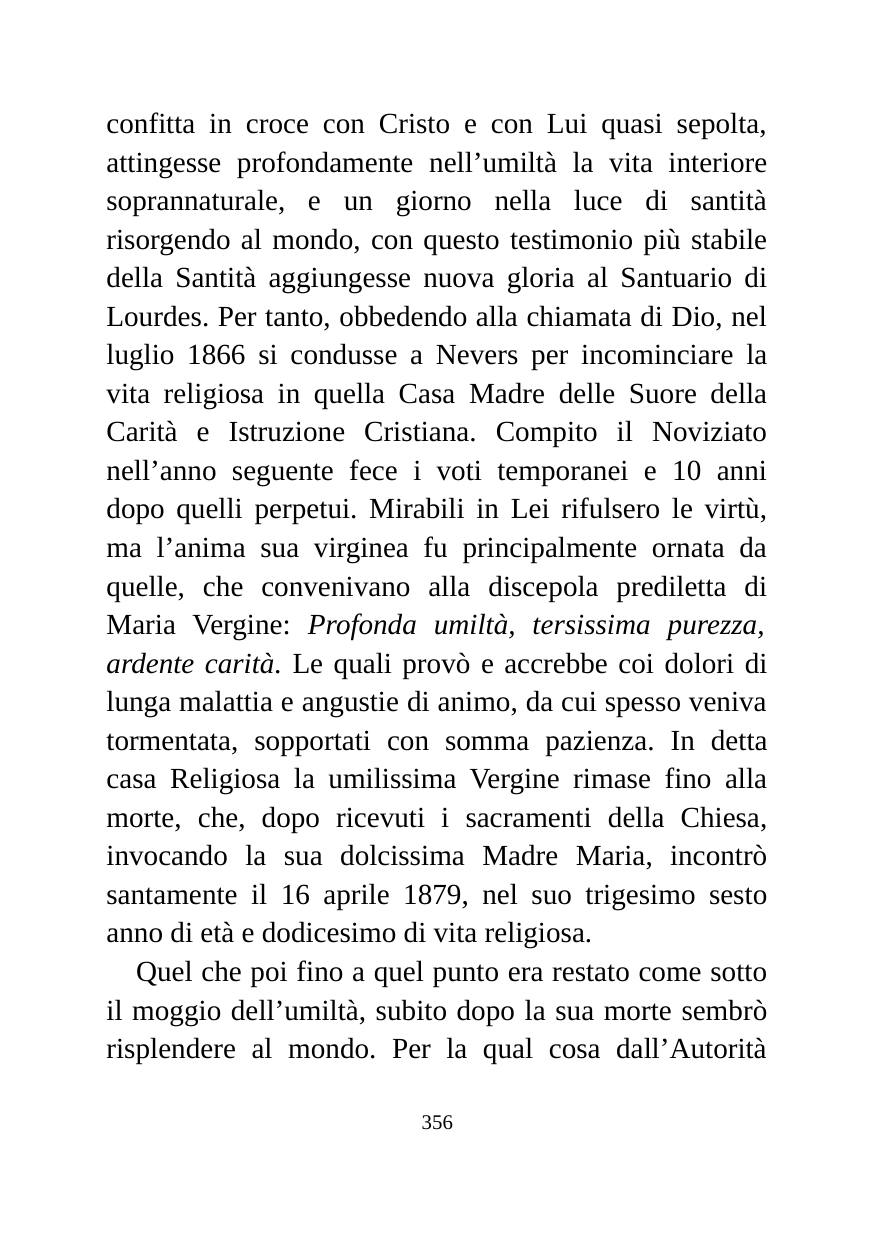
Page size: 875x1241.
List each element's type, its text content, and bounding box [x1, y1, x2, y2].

text confitta in croce con Cristo e con Lui quasi sepolta, attingesse profondamente nell’umiltà la vita interiore soprannaturale, e un giorno nella luce di santità risorgendo al mondo, con questo testimonio più stabile della Santità aggiungesse nuova gloria al Santuario di Lourdes. Per tanto, obbedendo alla chiamata di Dio, nel luglio 1866 si condusse a Nevers per incominciare la vita religiosa in quella Casa Madre delle Suore della Carità e Istruzione Cristiana. Compito il Noviziato nell’anno seguente fece i voti temporanei e 10 anni dopo quelli perpetui. Mirabili in Lei rifulsero le virtù, ma l’anima sua virginea fu principalmente ornata da quelle, che convenivano alla discepola prediletta di Maria Vergine: Profonda umiltà, tersissima purezza, ardente carità. Le quali provò e accrebbe coi dolori di lunga malattia e angustie di animo, da cui spesso veniva tormentata, sopportati con somma pazienza. In detta casa Religiosa la umilissima Vergine rimase fino alla morte, che, dopo ricevuti i sacramenti della Chiesa, invocando la sua dolcissima Madre Maria, incontrò santamente il 16 aprile 1879, nel suo trigesimo sesto anno di età e dodicesimo di vita religiosa. [106, 106, 768, 949]
text Quel che poi fino a quel punto era restato come sotto il moggio dell’umiltà, subito dopo la sua morte sembrò risplendere al mondo. Per la qual cosa dall’Autorità [106, 954, 768, 1065]
